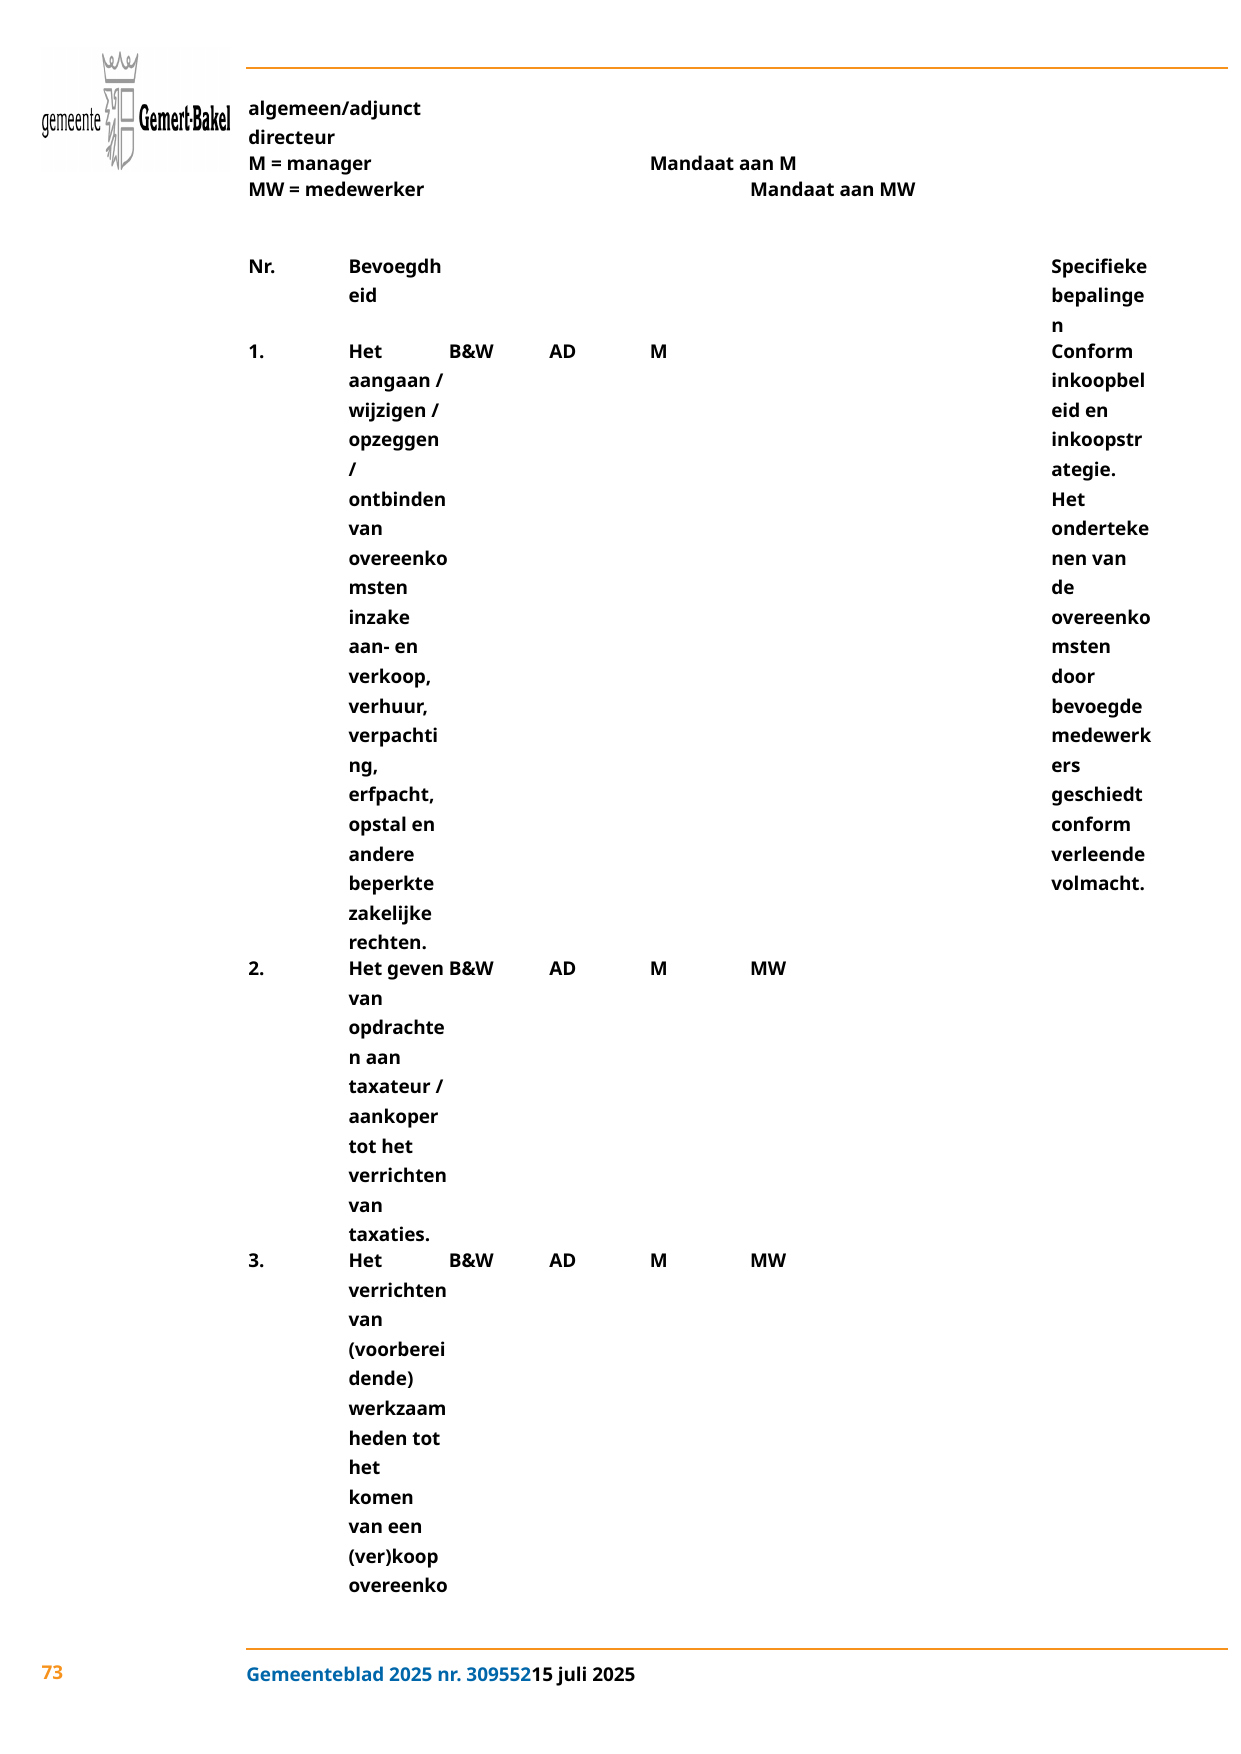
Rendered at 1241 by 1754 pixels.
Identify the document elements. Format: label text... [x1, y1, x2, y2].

table_cell [549, 95, 1152, 150]
table_cell [850, 1247, 951, 1598]
table_cell [750, 202, 850, 338]
table_cell Het geven van opdrachten aan taxateur / aankoper tot het verrichten van taxaties. [348, 955, 449, 1247]
table_cell MW [750, 955, 850, 1247]
table_cell [850, 227, 951, 338]
table_cell [1051, 1247, 1152, 1598]
table_cell [248, 227, 449, 253]
table_cell [951, 253, 1051, 338]
table_cell [850, 338, 951, 955]
table_cell [549, 150, 649, 338]
table_cell AD [549, 338, 649, 955]
table_cell [951, 227, 1152, 253]
table_cell AD [549, 1247, 649, 1598]
table_cell [650, 176, 750, 338]
table_cell M [650, 1247, 750, 1598]
table_cell [951, 955, 1051, 1247]
table_cell M [650, 955, 750, 1247]
table_cell B&W [449, 1247, 549, 1598]
table_cell [1051, 955, 1152, 1247]
table_cell [248, 202, 449, 227]
table_cell MW = medewerker [248, 176, 449, 202]
picture [41, 47, 231, 172]
table_cell AD [549, 955, 649, 1247]
table_cell [951, 338, 1051, 955]
table_cell [750, 338, 850, 955]
table_cell [951, 1247, 1051, 1598]
table_cell algemeen/adjunct directeur [248, 95, 449, 150]
table_cell 2. [248, 955, 348, 1247]
table_cell M [650, 338, 750, 955]
table_cell Het verrichten van (voorbereidende) werkzaamheden tot het komen van een (ver)koopovereenko [348, 1247, 449, 1598]
table_cell B&W [449, 955, 549, 1247]
table_cell Het aangaan / wijzigen / opzeggen / ontbinden van overeenkomsten inzake aan- en verkoop, verhuur, verpachting, erfpacht, opstal en andere beperkte zakelijke rechten. [348, 338, 449, 955]
table_cell Mandaat aan M [650, 150, 1152, 176]
table_cell Mandaat aan MW [750, 176, 1152, 202]
table_cell B&W [449, 338, 549, 955]
table_cell MW [750, 1247, 850, 1598]
table_cell M = manager [248, 150, 449, 176]
table_cell 3. [248, 1247, 348, 1598]
table_cell [850, 202, 1152, 227]
table_cell 1. [248, 338, 348, 955]
table_cell [850, 955, 951, 1247]
table_cell Conform inkoopbeleid en inkoopstrategie. Het ondertekenen van de overeenkomsten door bevoegde medewerkers geschiedt conform verleende volmacht. [1051, 338, 1152, 955]
table_cell Nr. [248, 253, 348, 338]
table_cell Specifieke bepalingen [1051, 253, 1152, 338]
table_cell [449, 95, 549, 338]
table_cell Bevoegdheid [348, 253, 449, 338]
